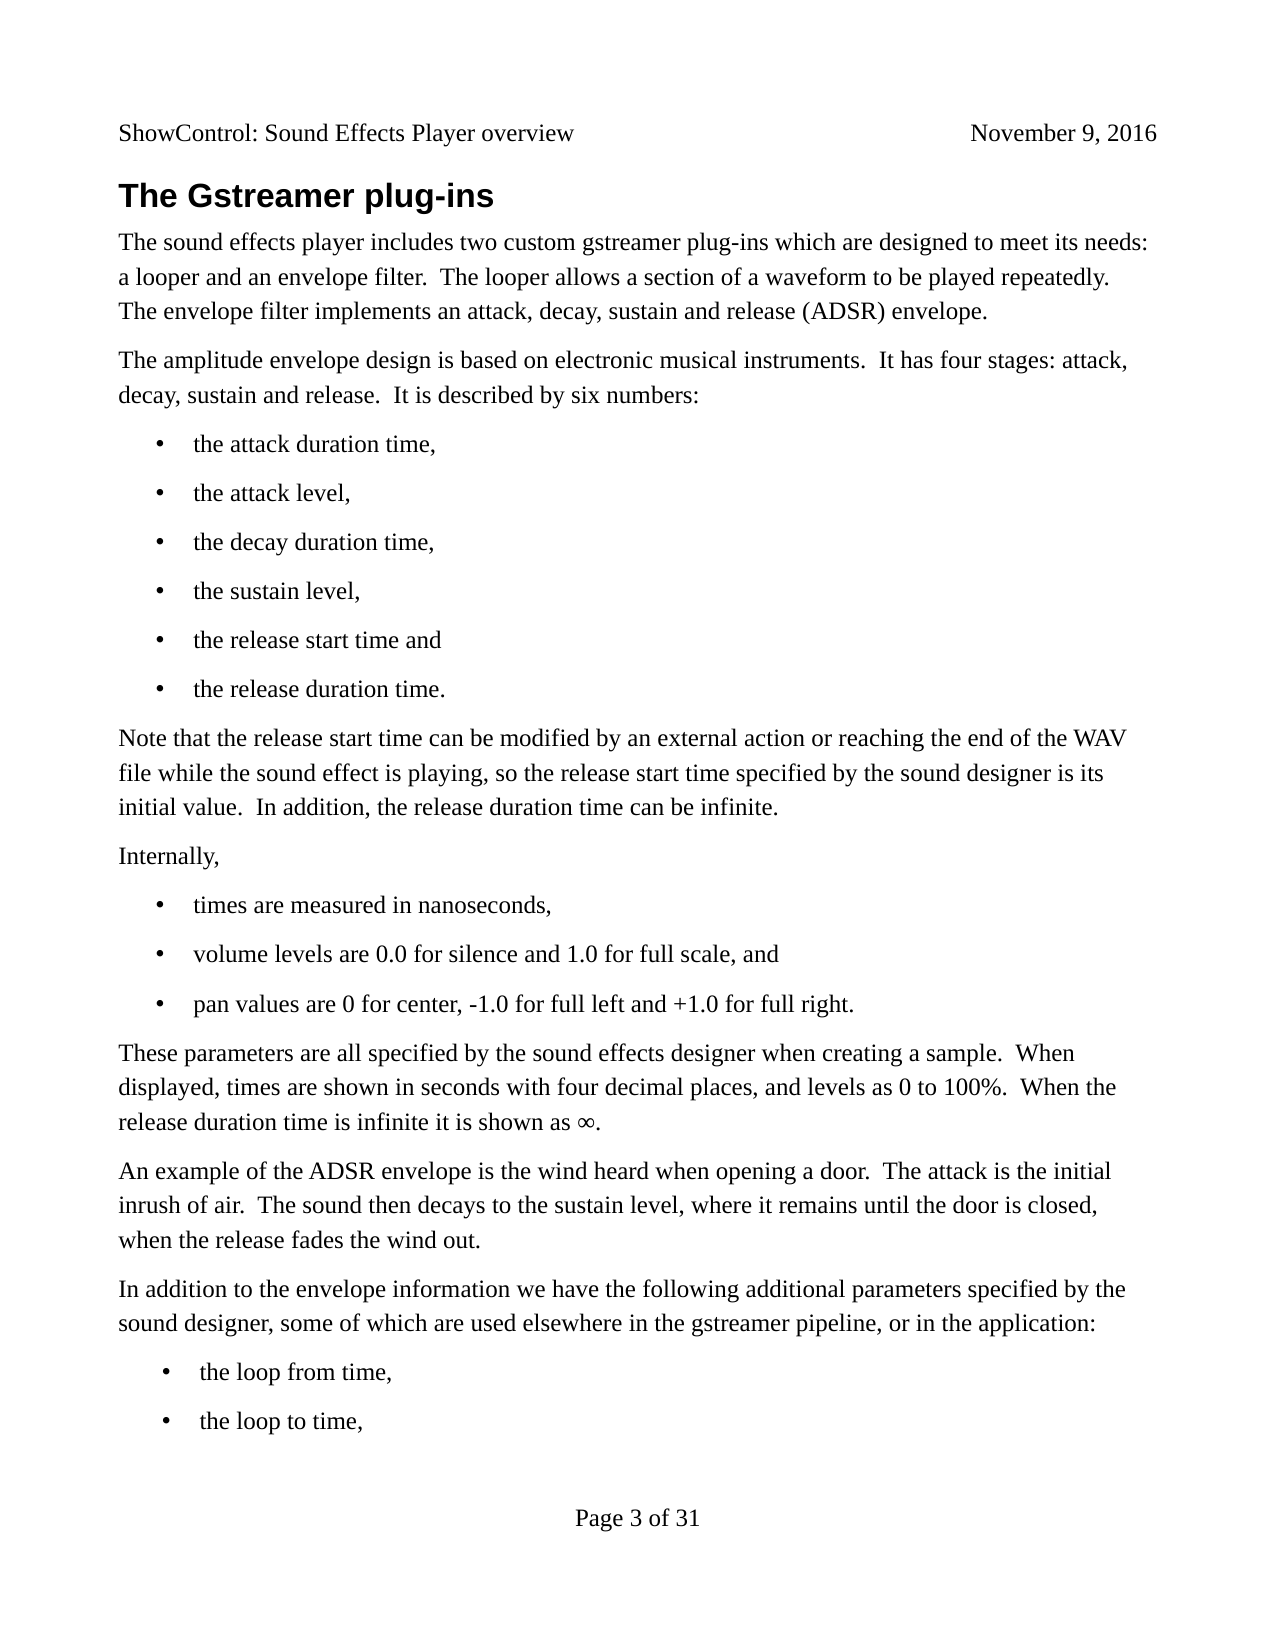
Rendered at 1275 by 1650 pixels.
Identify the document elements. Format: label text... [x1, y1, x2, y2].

text The sound effects player includes two custom gstreamer plug-ins which are designed to meet its needs: a looper and an envelope filter. The looper allows a section of a waveform to be played repeatedly. The envelope filter implements an attack, decay, sustain and release (ADSR) envelope. [118, 227, 1157, 325]
text Internally, [118, 841, 1157, 870]
list pan values are 0 for center, -1.0 for full left and +1.0 for full right. [156, 989, 1157, 1017]
list the attack level, [156, 478, 1157, 507]
text Note that the release start time can be modified by an external action or reaching the end of the WAV file while the sound effect is playing, so the release start time specified by the sound designer is its initial value. In addition, the release duration time can be infinite. [118, 723, 1157, 821]
list the sustain level, [156, 576, 1157, 605]
list the loop from time, [162, 1357, 1157, 1386]
subtitle The Gstreamer plug-ins [118, 176, 1157, 215]
list times are measured in nanoseconds, [156, 891, 1157, 919]
text An example of the ADSR envelope is the wind heard when opening a door. The attack is the initial inrush of air. The sound then decays to the sustain level, where it remains until the door is closed, when the release fades the wind out. [118, 1156, 1157, 1253]
list volume levels are 0.0 for silence and 1.0 for full scale, and [156, 939, 1157, 968]
text These parameters are all specified by the sound effects designer when creating a sample. When displayed, times are shown in seconds with four decimal places, and levels as 0 to 100%. When the release duration time is infinite it is shown as ∞. [118, 1038, 1157, 1135]
list the attack duration time, [156, 429, 1157, 458]
list the release start time and [156, 625, 1157, 654]
list the release duration time. [156, 674, 1157, 703]
text The amplitude envelope design is based on electronic musical instruments. It has four stages: attack, decay, sustain and release. It is described by six numbers: [118, 346, 1157, 409]
list the decay duration time, [156, 527, 1157, 556]
list the loop to time, [162, 1406, 1157, 1435]
text In addition to the envelope information we have the following additional parameters specified by the sound designer, some of which are used elsewhere in the gstreamer pipeline, or in the application: [118, 1274, 1157, 1337]
